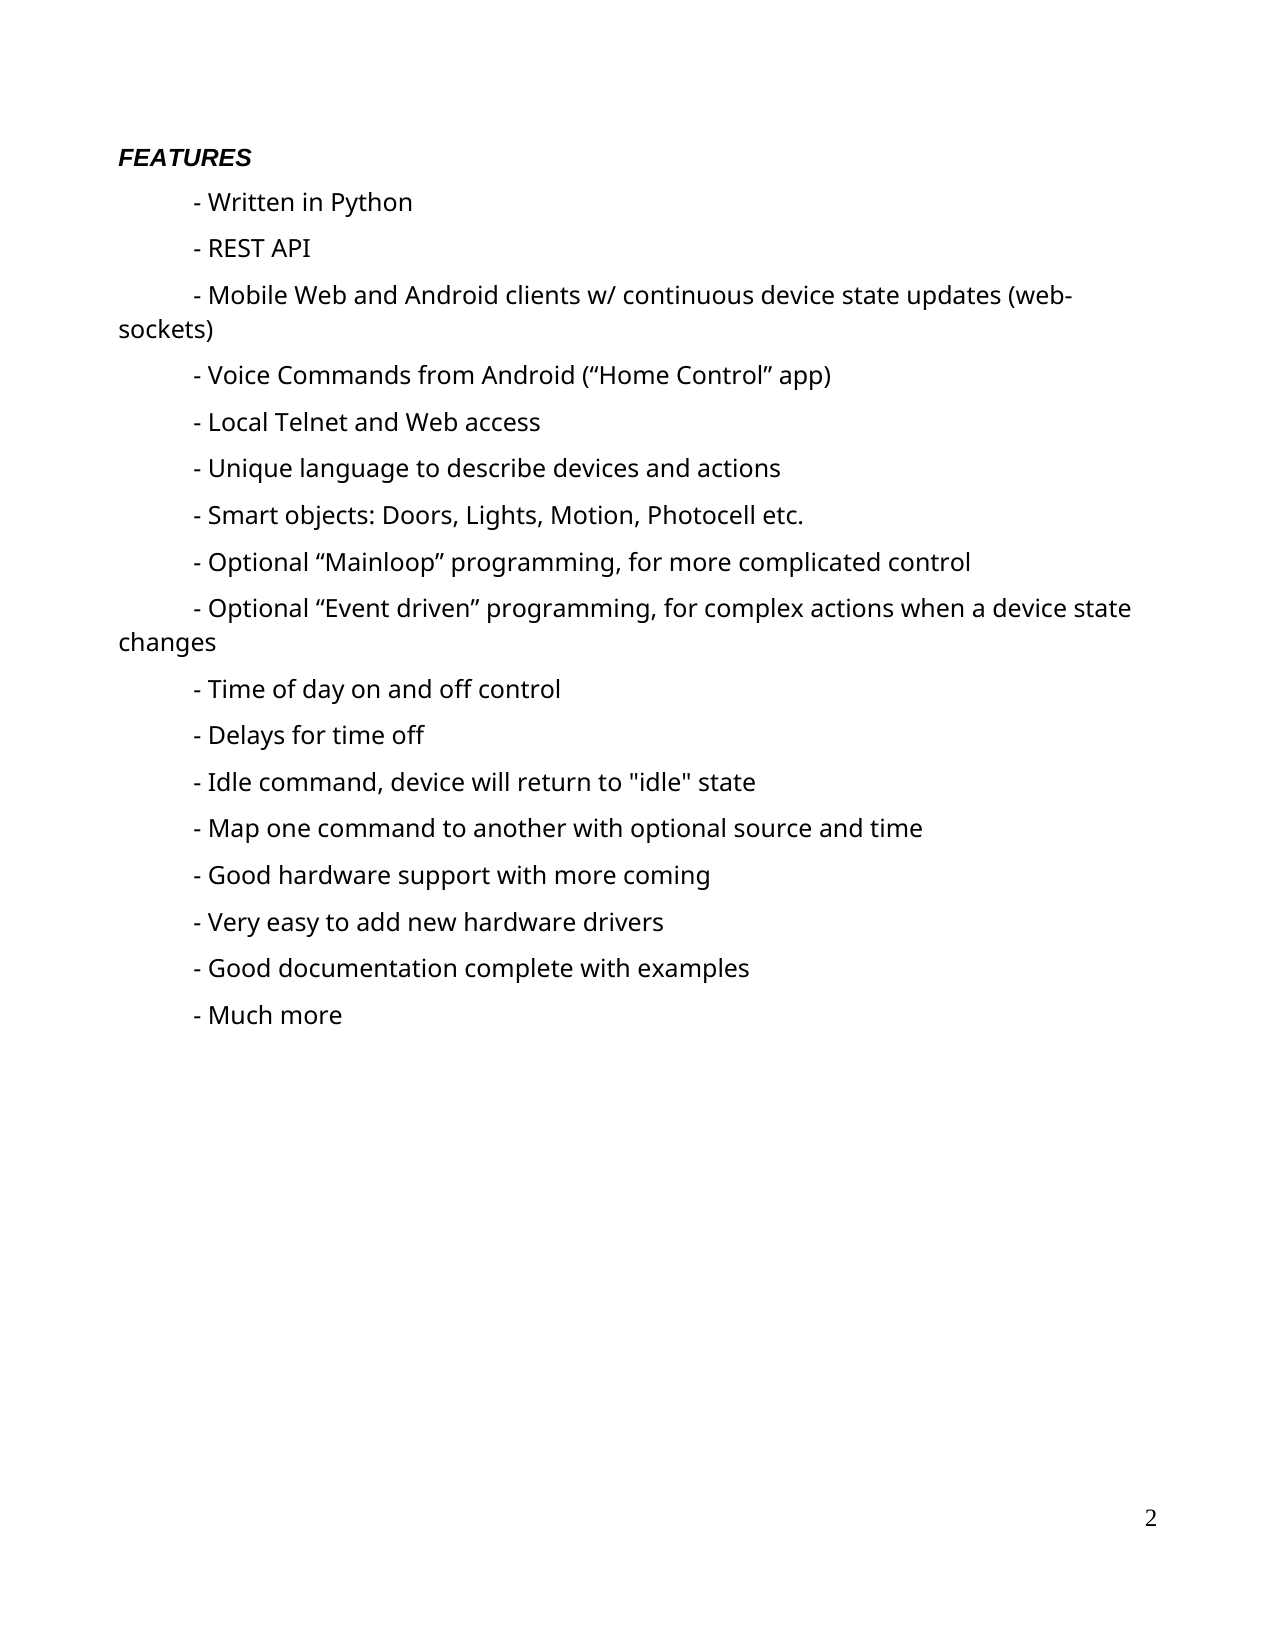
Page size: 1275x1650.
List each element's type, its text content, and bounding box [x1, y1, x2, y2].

subtitle FEATURES [118, 143, 1157, 172]
text - Smart objects: Doors, Lights, Motion, Photocell etc. [118, 498, 1157, 532]
text - Optional “Event driven” programming, for complex actions when a device state changes [118, 591, 1157, 659]
text - Map one command to another with optional source and time [118, 811, 1157, 845]
text - Local Telnet and Web access [118, 404, 1157, 438]
text - Much more [118, 997, 1157, 1031]
text - Idle command, device will return to "idle" state [118, 764, 1157, 798]
text - Mobile Web and Android clients w/ continuous device state updates (web-sockets) [118, 277, 1157, 345]
text - Delays for time off [118, 718, 1157, 752]
text - Written in Python [118, 184, 1157, 218]
text - Unique language to describe devices and actions [118, 451, 1157, 485]
text - Good hardware support with more coming [118, 858, 1157, 892]
text - REST API [118, 231, 1157, 265]
text - Optional “Mainloop” programming, for more complicated control [118, 544, 1157, 578]
text - Time of day on and off control [118, 671, 1157, 705]
text - Good documentation complete with examples [118, 951, 1157, 985]
text - Very easy to add new hardware drivers [118, 904, 1157, 938]
text - Voice Commands from Android (“Home Control” app) [118, 358, 1157, 392]
